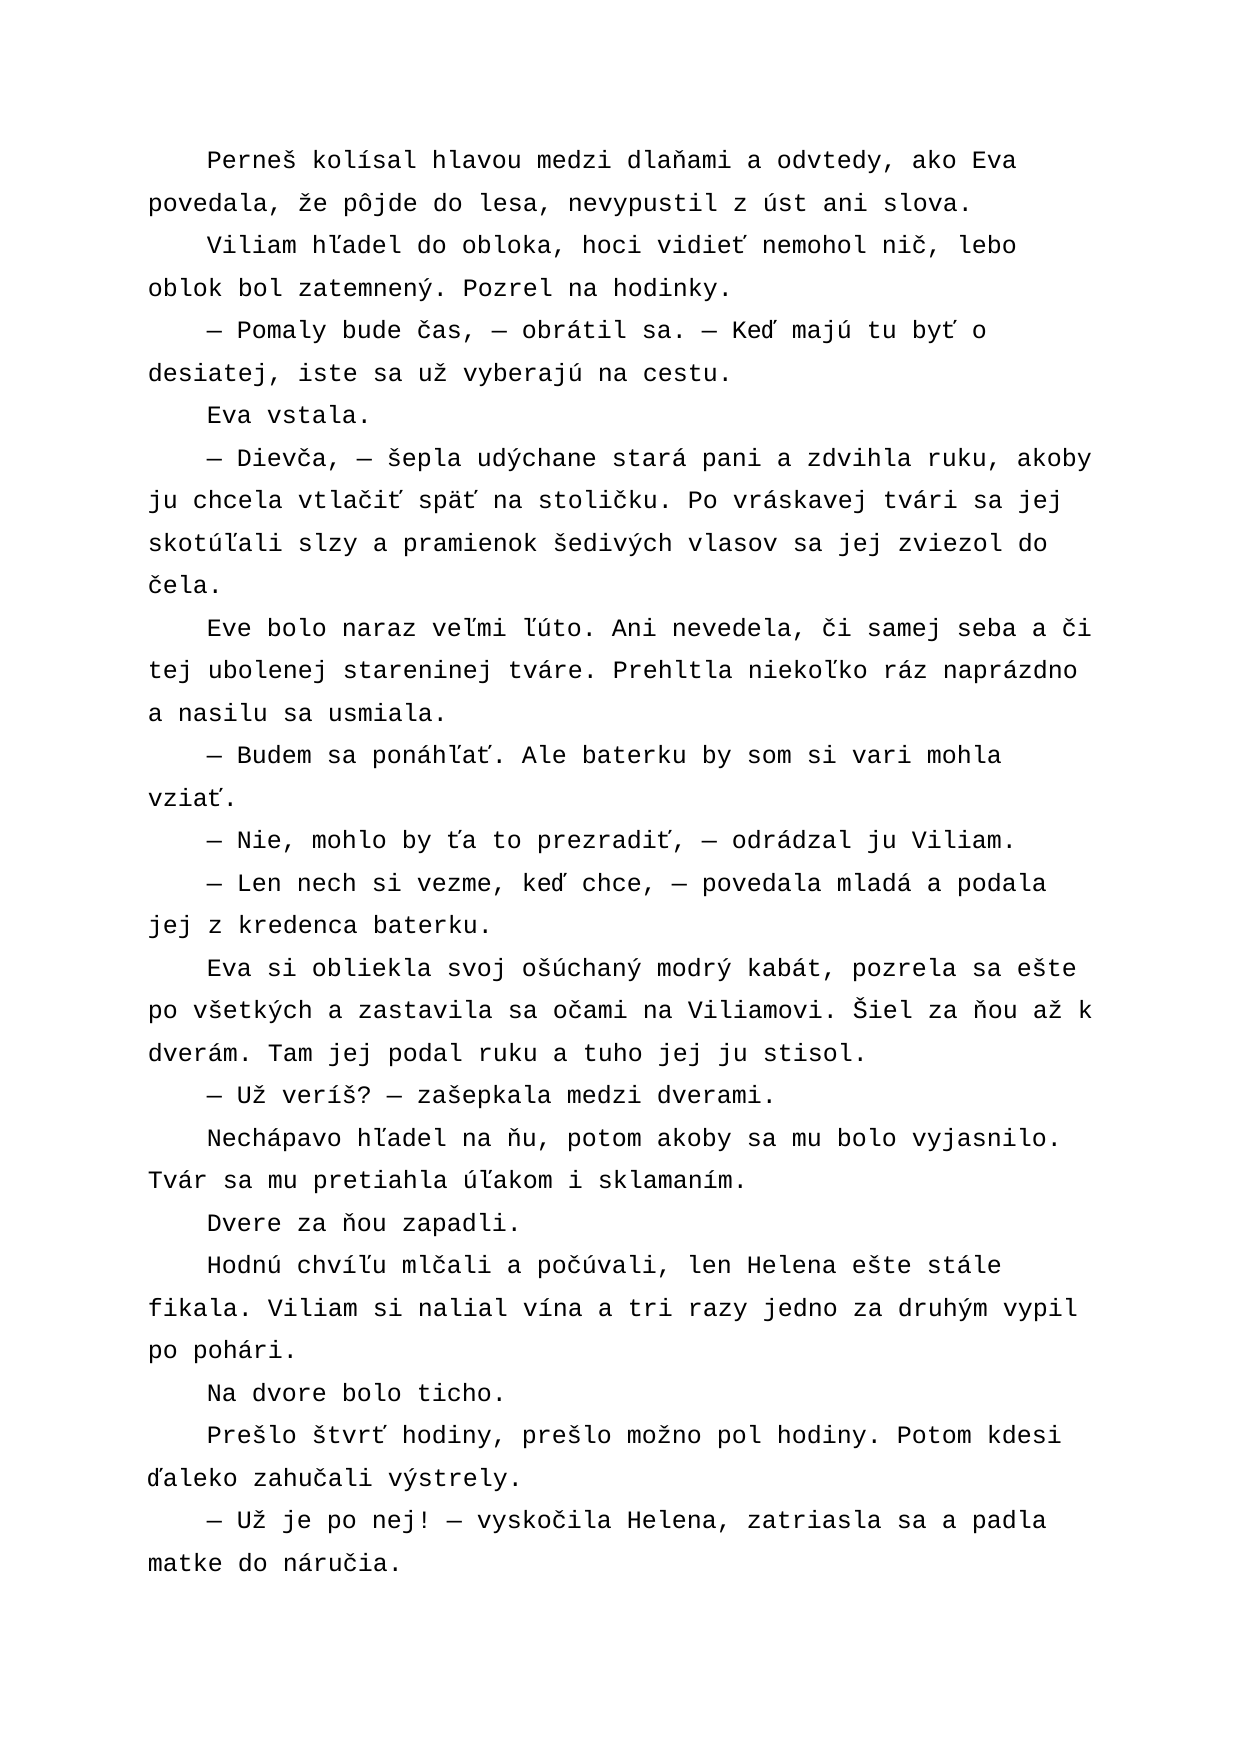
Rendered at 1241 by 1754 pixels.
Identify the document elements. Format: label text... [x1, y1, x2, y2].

text — Už veríš? — zašepkala medzi dverami. [148, 1083, 1093, 1111]
text Dvere za ňou zapadli. [148, 1210, 1093, 1238]
text Perneš kolísal hlavou medzi dlaňami a odvtedy, ako Eva povedala, že pôjde do lesa, nevypustil z úst ani slova. [148, 148, 1093, 218]
text Viliam hľadel do obloka, hoci vidieť nemohol nič, lebo oblok bol zatemnený. Pozrel na hodinky. [148, 233, 1093, 303]
text — Budem sa ponáhľať. Ale baterku by som si vari mohla vziať. [148, 743, 1093, 813]
text Eva si obliekla svoj ošúchaný modrý kabát, pozrela sa ešte po všetkých a zastavila sa očami na Viliamovi. Šiel za ňou až k dverám. Tam jej podal ruku a tuho jej ju stisol. [148, 955, 1093, 1068]
text Eva vstala. [148, 403, 1093, 431]
text Eve bolo naraz veľmi ľúto. Ani nevedela, či samej seba a či tej ubolenej stareninej tváre. Prehltla niekoľko ráz naprázdno a nasilu sa usmiala. [148, 615, 1093, 728]
text Prešlo štvrť hodiny, prešlo možno pol hodiny. Potom kdesi ďaleko zahučali výstrely. [148, 1423, 1093, 1493]
text — Dievča, — šepla udýchane stará pani a zdvihla ruku, akoby ju chcela vtlačiť späť na stoličku. Po vráskavej tvári sa jej skotúľali slzy a pramienok šedivých vlasov sa jej zviezol do čela. [148, 445, 1093, 601]
text — Nie, mohlo by ťa to prezradiť, — odrádzal ju Viliam. [148, 828, 1093, 856]
text Na dvore bolo ticho. [148, 1380, 1093, 1408]
text Nechápavo hľadel na ňu, potom akoby sa mu bolo vyjasnilo. Tvár sa mu pretiahla úľakom i sklamaním. [148, 1125, 1093, 1196]
text — Len nech si vezme, keď chce, — povedala mladá a podala jej z kredenca baterku. [148, 870, 1093, 941]
text — Už je po nej! — vyskočila Helena, zatriasla sa a padla matke do náručia. [148, 1508, 1093, 1578]
text — Pomaly bude čas, — obrátil sa. — Keď majú tu byť o desiatej, iste sa už vyberajú na cestu. [148, 318, 1093, 388]
text Hodnú chvíľu mlčali a počúvali, len Helena ešte stále fikala. Viliam si nalial vína a tri razy jedno za druhým vypil po pohári. [148, 1253, 1093, 1366]
